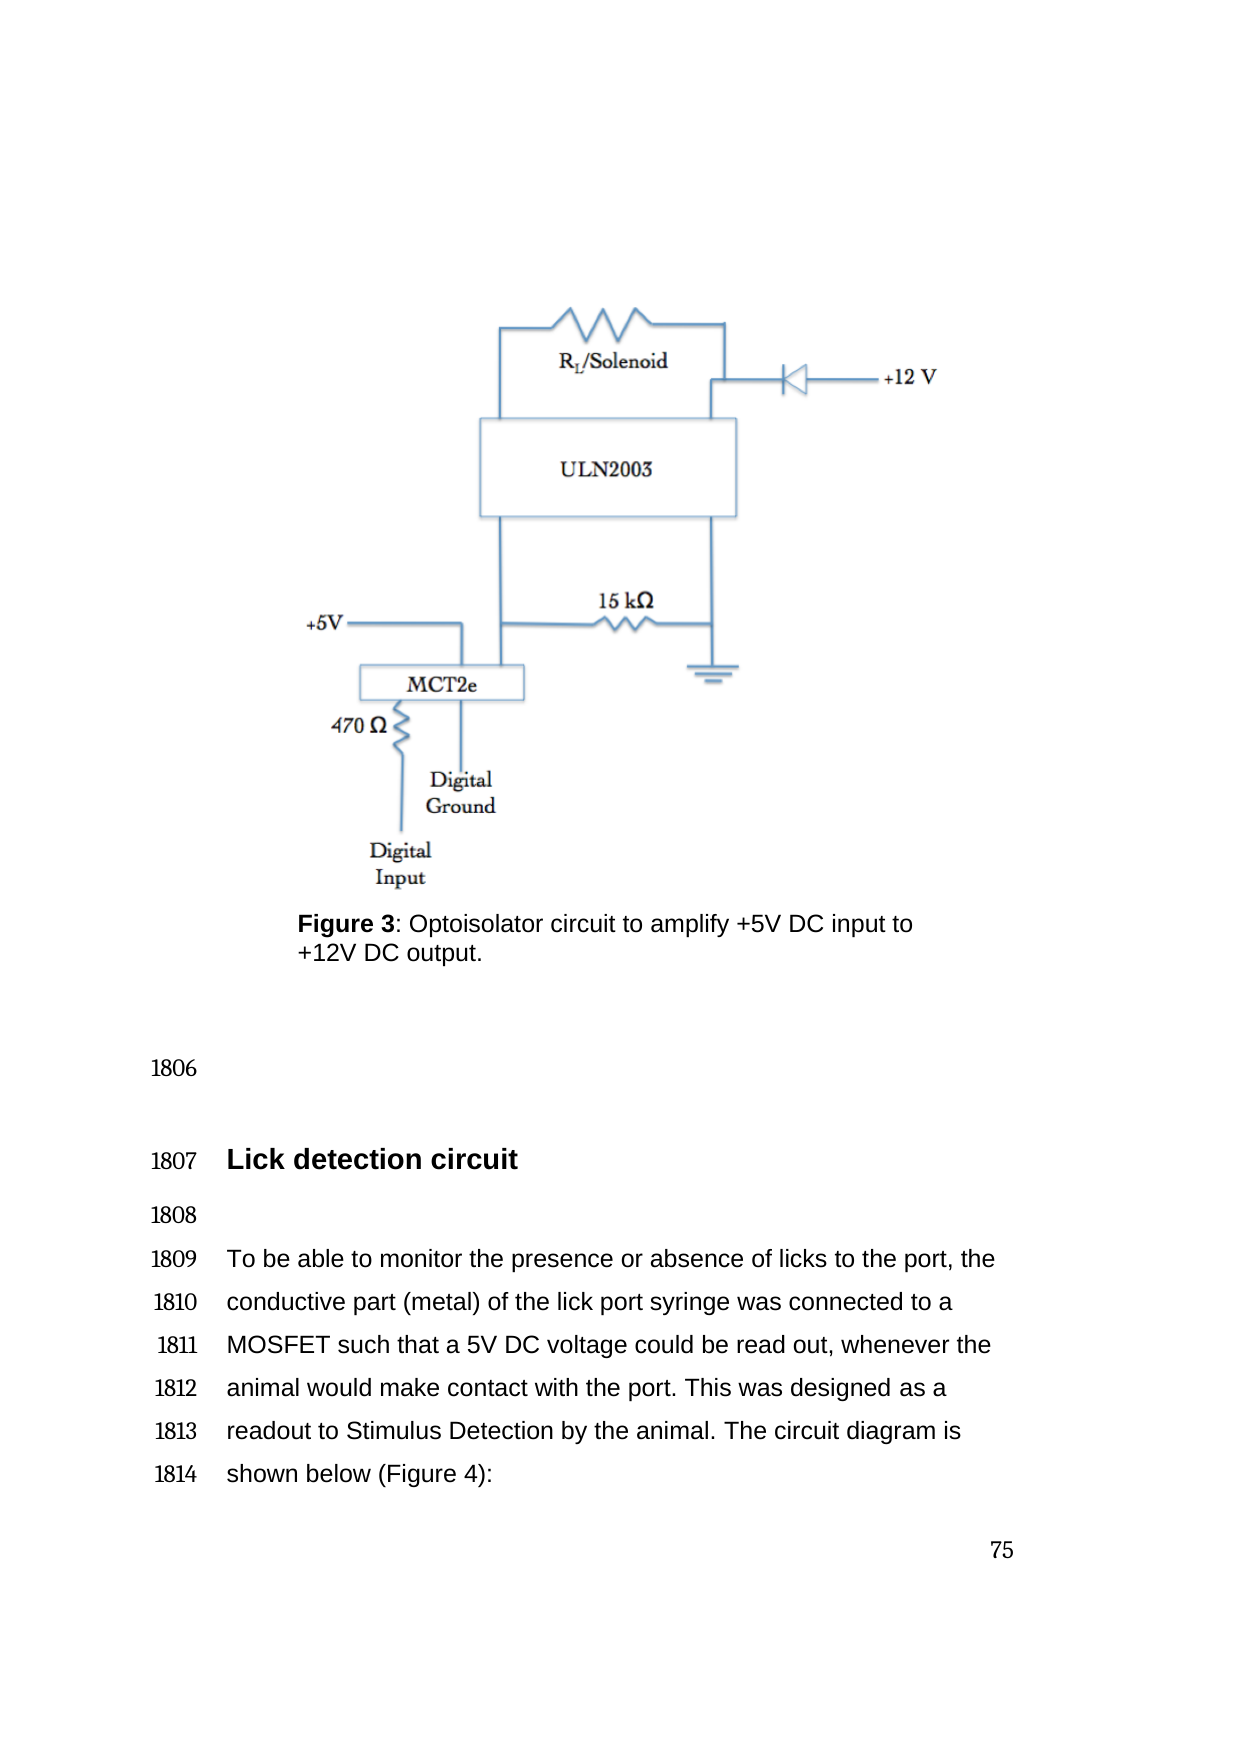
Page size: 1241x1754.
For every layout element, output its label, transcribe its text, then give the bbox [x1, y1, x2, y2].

subtitle Lick detection circuit [226, 1142, 1014, 1176]
picture [297, 260, 943, 897]
text Figure 3: Optoisolator circuit to amplify +5V DC input to +12V DC output. [297, 897, 943, 966]
text To be able to monitor the presence or absence of licks to the port, the conductive part (metal) of the lick port syringe was connected to a MOSFET such that a 5V DC voltage could be read out, whenever the animal would make contact with the port. This was designed as a readout to Stimulus Detection by the animal. The circuit diagram is shown below (Figure 4): [226, 1244, 1014, 1488]
